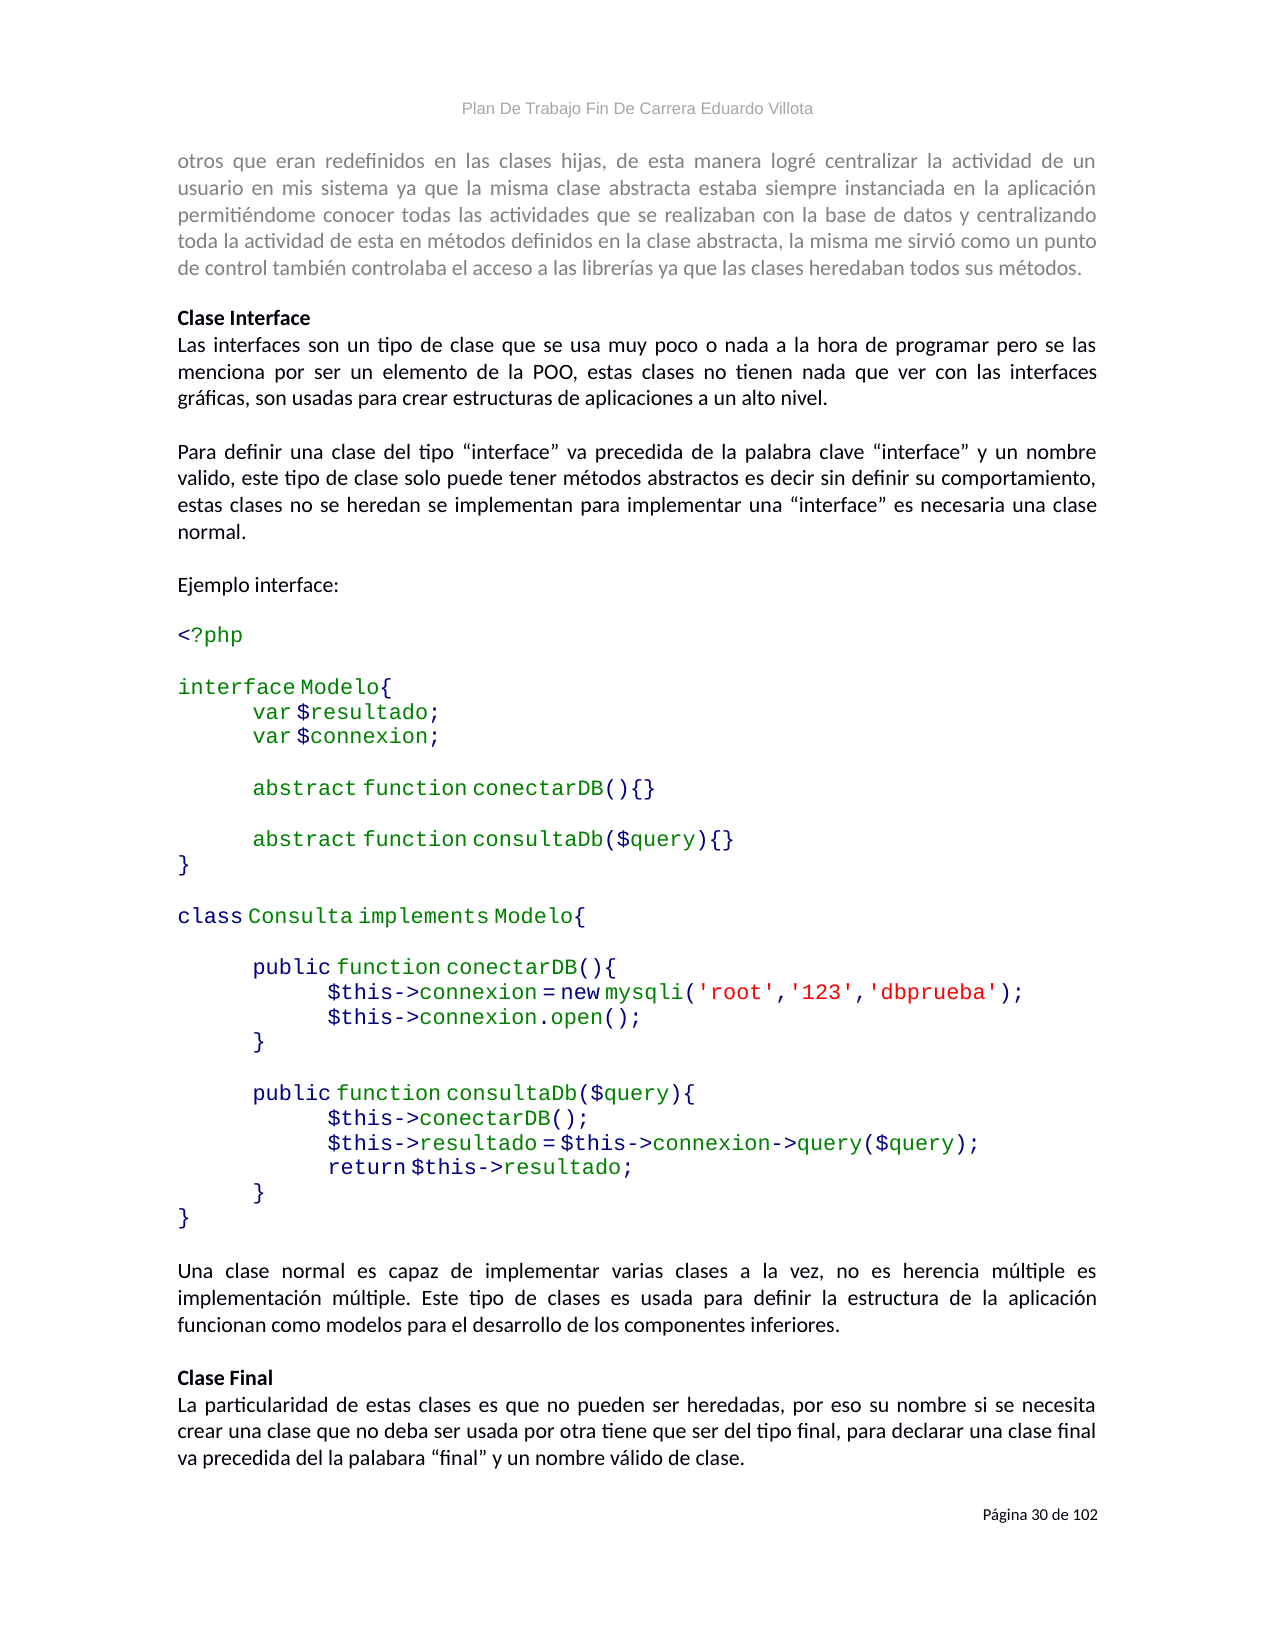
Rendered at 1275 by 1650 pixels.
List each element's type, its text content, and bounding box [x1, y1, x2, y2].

text } [177, 853, 1098, 878]
text return $this->resultado; [177, 1156, 1098, 1181]
text interface Modelo{ [177, 676, 1098, 701]
text Para definir una clase del tipo “interface” va precedida de la palabra clave “interface” y un nombre valido, este tipo de clase solo puede tener métodos abstractos es decir sin definir su comportamiento, estas clases no se heredan se implementan para implementar una “interface” es necesaria una clase normal. [177, 438, 1098, 544]
text $this->conectarDB(); [177, 1107, 1098, 1132]
text La particularidad de estas clases es que no pueden ser heredadas, por eso su nombre si se necesita crear una clase que no deba ser usada por otra tiene que ser del tipo final, para declarar una clase final va precedida del la palabara “final” y un nombre válido de clase. [177, 1391, 1098, 1471]
text public function conectarDB(){ [177, 956, 1098, 981]
text Clase Final [177, 1364, 1098, 1391]
text otros que eran redefinidos en las clases hijas, de esta manera logré centralizar la actividad de un usuario en mis sistema ya que la misma clase abstracta estaba siempre instanciada en la aplicación permitiéndome conocer todas las actividades que se realizaban con la base de datos y centralizando toda la actividad de esta en métodos definidos en la clase abstracta, la misma me sirvió como un punto de control también controlaba el acceso a las librerías ya que las clases heredaban todos sus métodos. [177, 148, 1098, 281]
text public function consultaDb($query){ [177, 1082, 1098, 1107]
text Las interfaces son un tipo de clase que se usa muy poco o nada a la hora de programar pero se las menciona por ser un elemento de la POO, estas clases no tienen nada que ver con las interfaces gráficas, son usadas para crear estructuras de aplicaciones a un alto nivel. [177, 331, 1098, 411]
text $this->connexion.open(); [177, 1006, 1098, 1031]
text } [177, 1031, 1098, 1055]
text Ejemplo interface: [177, 571, 1098, 598]
text abstract function consultaDb($query){} [177, 828, 1098, 853]
text var $resultado; [177, 701, 1098, 726]
text } [177, 1181, 1098, 1206]
text <?php [177, 624, 1098, 649]
text class Consulta implements Modelo{ [177, 905, 1098, 929]
text Una clase normal es capaz de implementar varias clases a la vez, no es herencia múltiple es implementación múltiple. Este tipo de clases es usada para definir la estructura de la aplicación funcionan como modelos para el desarrollo de los componentes inferiores. [177, 1257, 1098, 1337]
text Clase Interface [177, 304, 1098, 331]
text $this->connexion = new mysqli('root','123','dbprueba'); [177, 981, 1098, 1006]
text $this->resultado = $this->connexion->query($query); [177, 1132, 1098, 1156]
text var $connexion; [177, 726, 1098, 750]
text } [177, 1206, 1098, 1231]
text abstract function conectarDB(){} [177, 777, 1098, 802]
